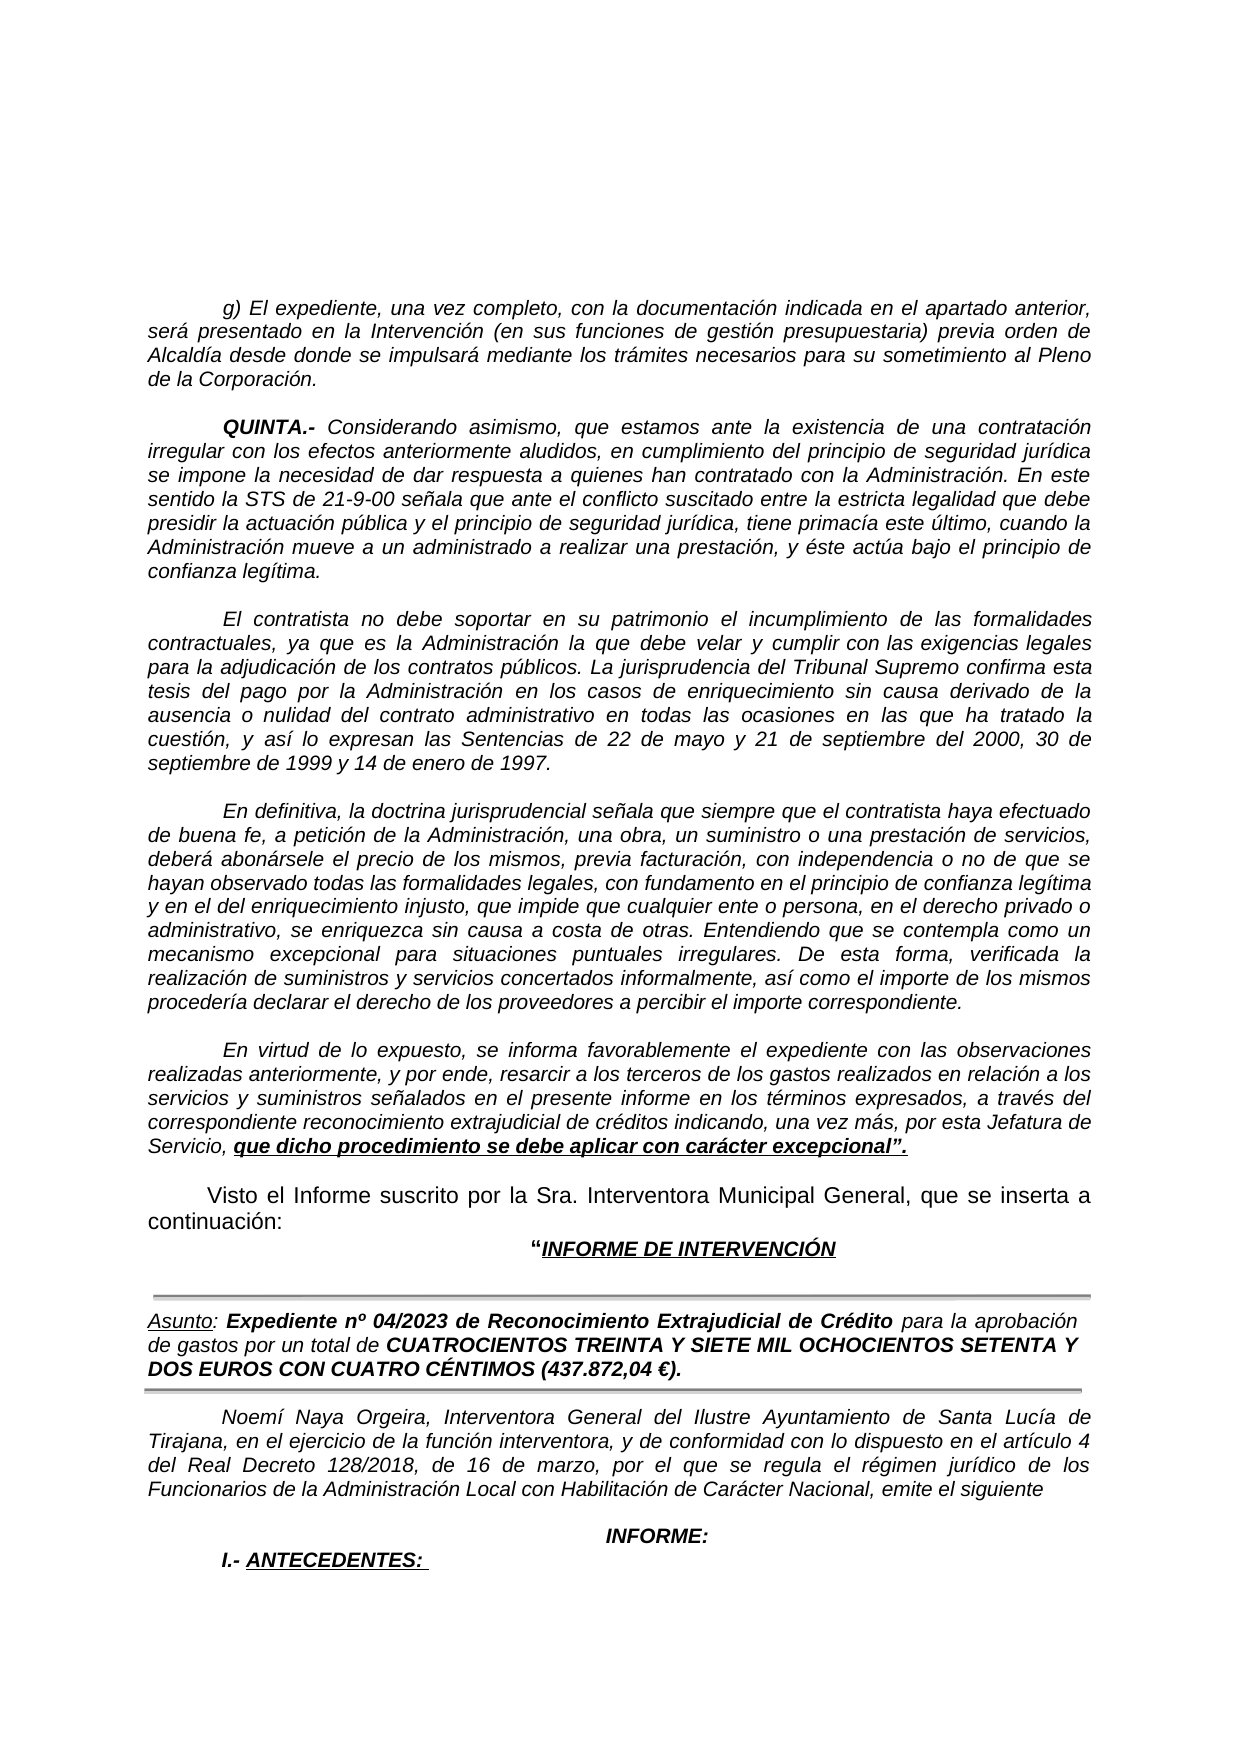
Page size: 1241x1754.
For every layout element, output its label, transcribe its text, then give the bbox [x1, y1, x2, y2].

text g) El expediente, una vez completo, con la documentación indicada en el apartado anterior, será presentado en la Intervención (en sus funciones de gestión presupuestaria) previa orden de Alcaldía desde donde se impulsará mediante los trámites necesarios para su sometimiento al Pleno de la Corporación. [148, 295, 1092, 391]
text En definitiva, la doctrina jurisprudencial señala que siempre que el contratista haya efectuado de buena fe, a petición de la Administración, una obra, un suministro o una prestación de servicios, deberá abonársele el precio de los mismos, previa facturación, con independencia o no de que se hayan observado todas las formalidades legales, con fundamento en el principio de confianza legítima y en el del enriquecimiento injusto, que impide que cualquier ente o persona, en el derecho privado o administrativo, se enriquezca sin causa a costa de otras. Entendiendo que se contempla como un mecanismo excepcional para situaciones puntuales irregulares. De esta forma, verificada la realización de suministros y servicios concertados informalmente, así como el importe de los mismos procedería declarar el derecho de los proveedores a percibir el importe correspondiente. [148, 798, 1093, 1014]
subtitle “INFORME DE INTERVENCIÓN [273, 1234, 1092, 1261]
text Noemí Naya Orgeira, Interventora General del Ilustre Ayuntamiento de Santa Lucía de Tirajana, en el ejercicio de la función interventora, y de conformidad con lo dispuesto en el artículo 4 del Real Decreto 128/2018, de 16 de marzo, por el que se regula el régimen jurídico de los Funcionarios de la Administración Local con Habilitación de Carácter Nacional, emite el siguiente [148, 1404, 1092, 1500]
text I.- ANTECEDENTES: [148, 1548, 1092, 1572]
text QUINTA.- Considerando asimismo, que estamos ante la existencia de una contratación irregular con los efectos anteriormente aludidos, en cumplimiento del principio de seguridad jurídica se impone la necesidad de dar respuesta a quienes han contratado con la Administración. En este sentido la STS de 21-9-00 señala que ante el conflicto suscitado entre la estricta legalidad que debe presidir la actuación pública y el principio de seguridad jurídica, tiene primacía este último, cuando la Administración mueve a un administrado a realizar una prestación, y éste actúa bajo el principio de confianza legítima. [148, 415, 1093, 583]
text El contratista no debe soportar en su patrimonio el incumplimiento de las formalidades contractuales, ya que es la Administración la que debe velar y cumplir con las exigencias legales para la adjudicación de los contratos públicos. La jurisprudencia del Tribunal Supremo confirma esta tesis del pago por la Administración en los casos de enriquecimiento sin causa derivado de la ausencia o nulidad del contrato administrativo en todas las ocasiones en las que ha tratado la cuestión, y así lo expresan las Sentencias de 22 de mayo y 21 de septiembre del 2000, 30 de septiembre de 1999 y 14 de enero de 1997. [148, 607, 1093, 774]
text Asunto: Expediente nº 04/2023 de Reconocimiento Extrajudicial de Crédito para la aprobación de gastos por un total de CUATROCIENTOS TREINTA Y SIETE MIL OCHOCIENTOS SETENTA Y DOS EUROS CON CUATRO CÉNTIMOS (437.872,04 €). [148, 1309, 1078, 1381]
text En virtud de lo expuesto, se informa favorablemente el expediente con las observaciones realizadas anteriormente, y por ende, resarcir a los terceros de los gastos realizados en relación a los servicios y suministros señalados en el presente informe en los términos expresados, a través del correspondiente reconocimiento extrajudicial de créditos indicando, una vez más, por esta Jefatura de Servicio, que dicho procedimiento se debe aplicar con carácter excepcional”. [148, 1038, 1093, 1158]
text Visto el Informe suscrito por la Sra. Interventora Municipal General, que se inserta a continuación: [148, 1182, 1092, 1234]
text INFORME: [148, 1524, 1092, 1548]
